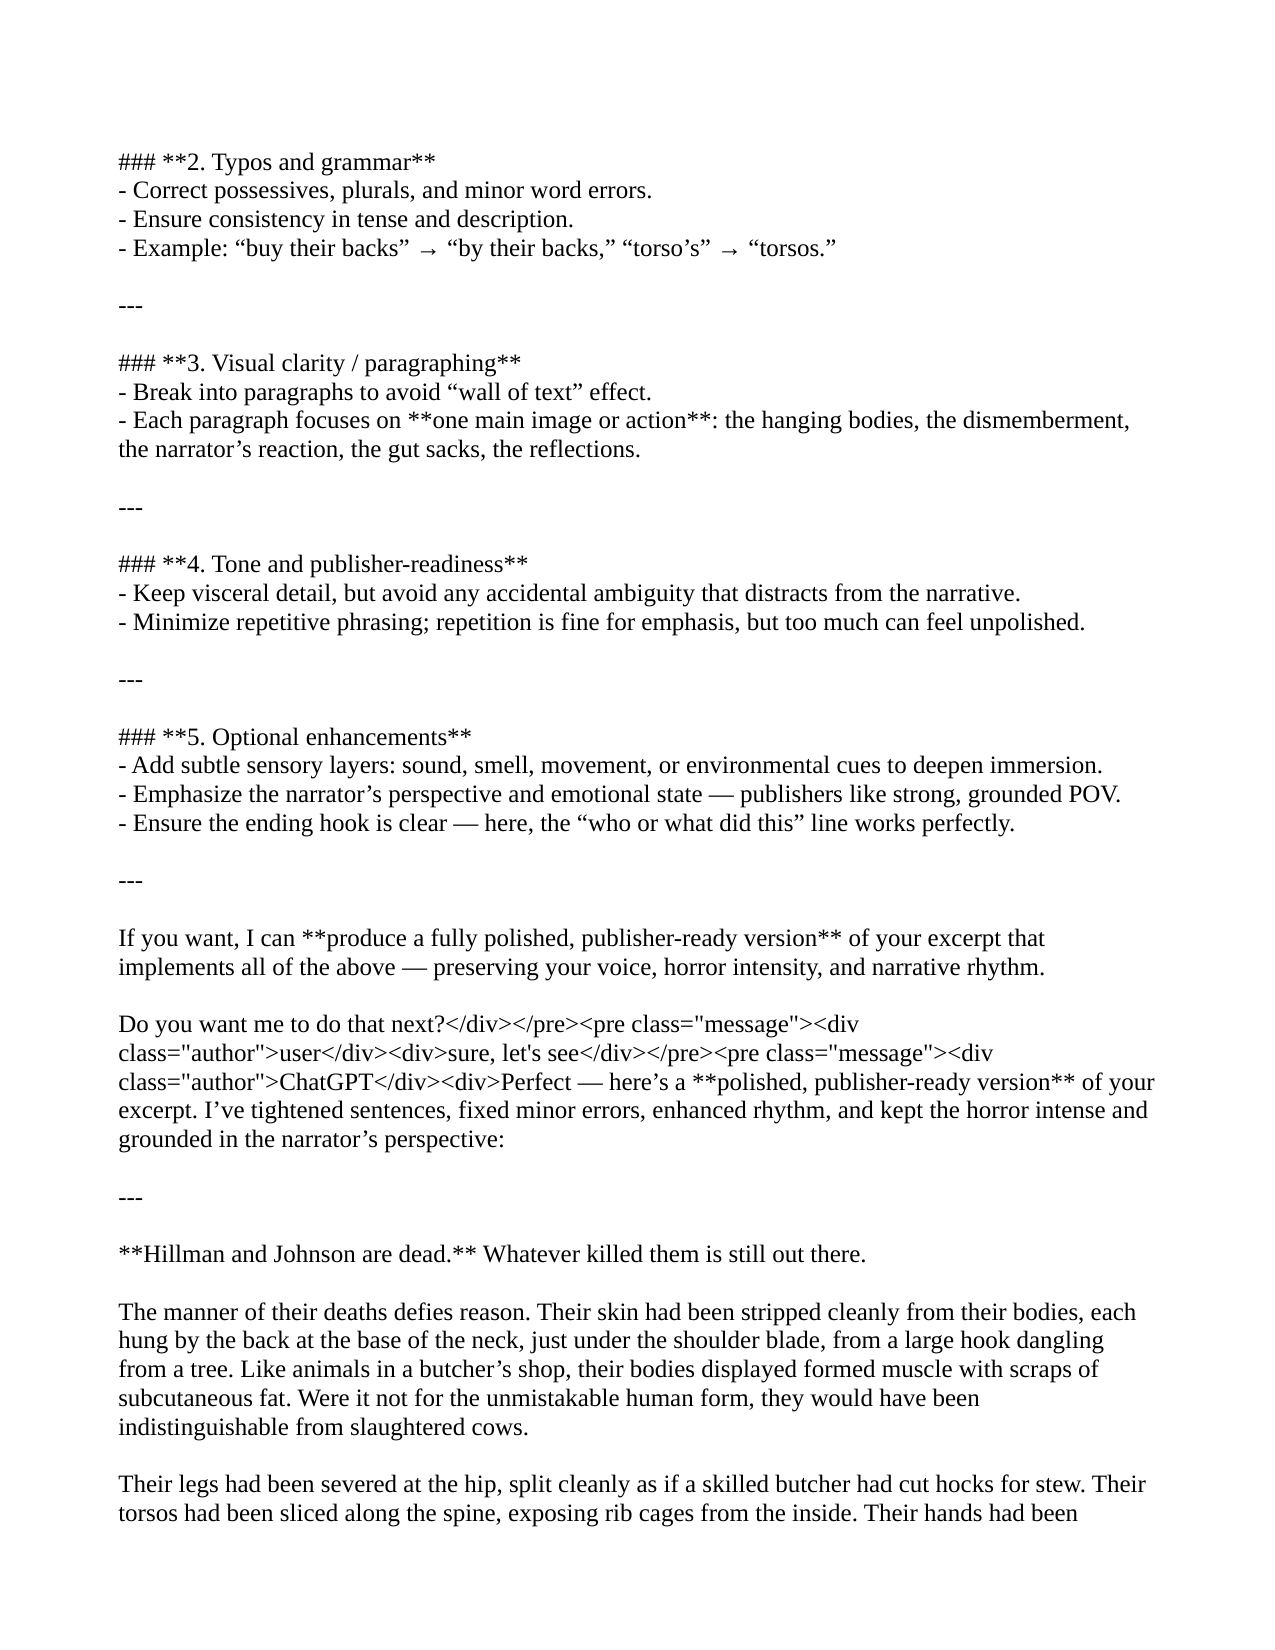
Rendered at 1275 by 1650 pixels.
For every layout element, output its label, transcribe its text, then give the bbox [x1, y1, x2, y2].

text --- [118, 492, 1157, 521]
text - Add subtle sensory layers: sound, smell, movement, or environmental cues to deepen immersion. [118, 751, 1157, 779]
text - Keep visceral detail, but avoid any accidental ambiguity that distracts from the narrative. [118, 578, 1157, 607]
text Do you want me to do that next?</div></pre><pre class="message"><div class="author">user</div><div>sure, let's see</div></pre><pre class="message"><div class="author">ChatGPT</div><div>Perfect — here’s a **polished, publisher-ready version** of your excerpt. I’ve tightened sentences, fixed minor errors, enhanced rhythm, and kept the horror intense and grounded in the narrator’s perspective: [118, 1009, 1157, 1153]
text - Break into paragraphs to avoid “wall of text” effect. [118, 377, 1157, 406]
text --- [118, 664, 1157, 693]
text --- [118, 1182, 1157, 1211]
text - Correct possessives, plurals, and minor word errors. [118, 176, 1157, 204]
text ### **5. Optional enhancements** [118, 722, 1157, 751]
text ### **2. Typos and grammar** [118, 147, 1157, 176]
text --- [118, 866, 1157, 894]
text - Ensure consistency in tense and description. [118, 204, 1157, 233]
text - Emphasize the narrator’s perspective and emotional state — publishers like strong, grounded POV. [118, 779, 1157, 808]
text **Hillman and Johnson are dead.** Whatever killed them is still out there. [118, 1239, 1157, 1268]
text - Each paragraph focuses on **one main image or action**: the hanging bodies, the dismemberment, the narrator’s reaction, the gut sacks, the reflections. [118, 406, 1157, 463]
text If you want, I can **produce a fully polished, publisher-ready version** of your excerpt that implements all of the above — preserving your voice, horror intensity, and narrative rhythm. [118, 923, 1157, 981]
text - Minimize repetitive phrasing; repetition is fine for emphasis, but too much can feel unpolished. [118, 607, 1157, 636]
text - Example: “buy their backs” → “by their backs,” “torso’s” → “torsos.” [118, 233, 1157, 262]
text Their legs had been severed at the hip, split cleanly as if a skilled butcher had cut hocks for stew. Their torsos had been sliced along the spine, exposing rib cages from the inside. Their hands had been [118, 1469, 1157, 1527]
text ### **3. Visual clarity / paragraphing** [118, 348, 1157, 377]
text The manner of their deaths defies reason. Their skin had been stripped cleanly from their bodies, each hung by the back at the base of the neck, just under the shoulder blade, from a large hook dangling from a tree. Like animals in a butcher’s shop, their bodies displayed formed muscle with scraps of subcutaneous fat. Were it not for the unmistakable human form, they would have been indistinguishable from slaughtered cows. [118, 1297, 1157, 1441]
text ### **4. Tone and publisher-readiness** [118, 549, 1157, 578]
text --- [118, 291, 1157, 319]
text - Ensure the ending hook is clear — here, the “who or what did this” line works perfectly. [118, 808, 1157, 837]
